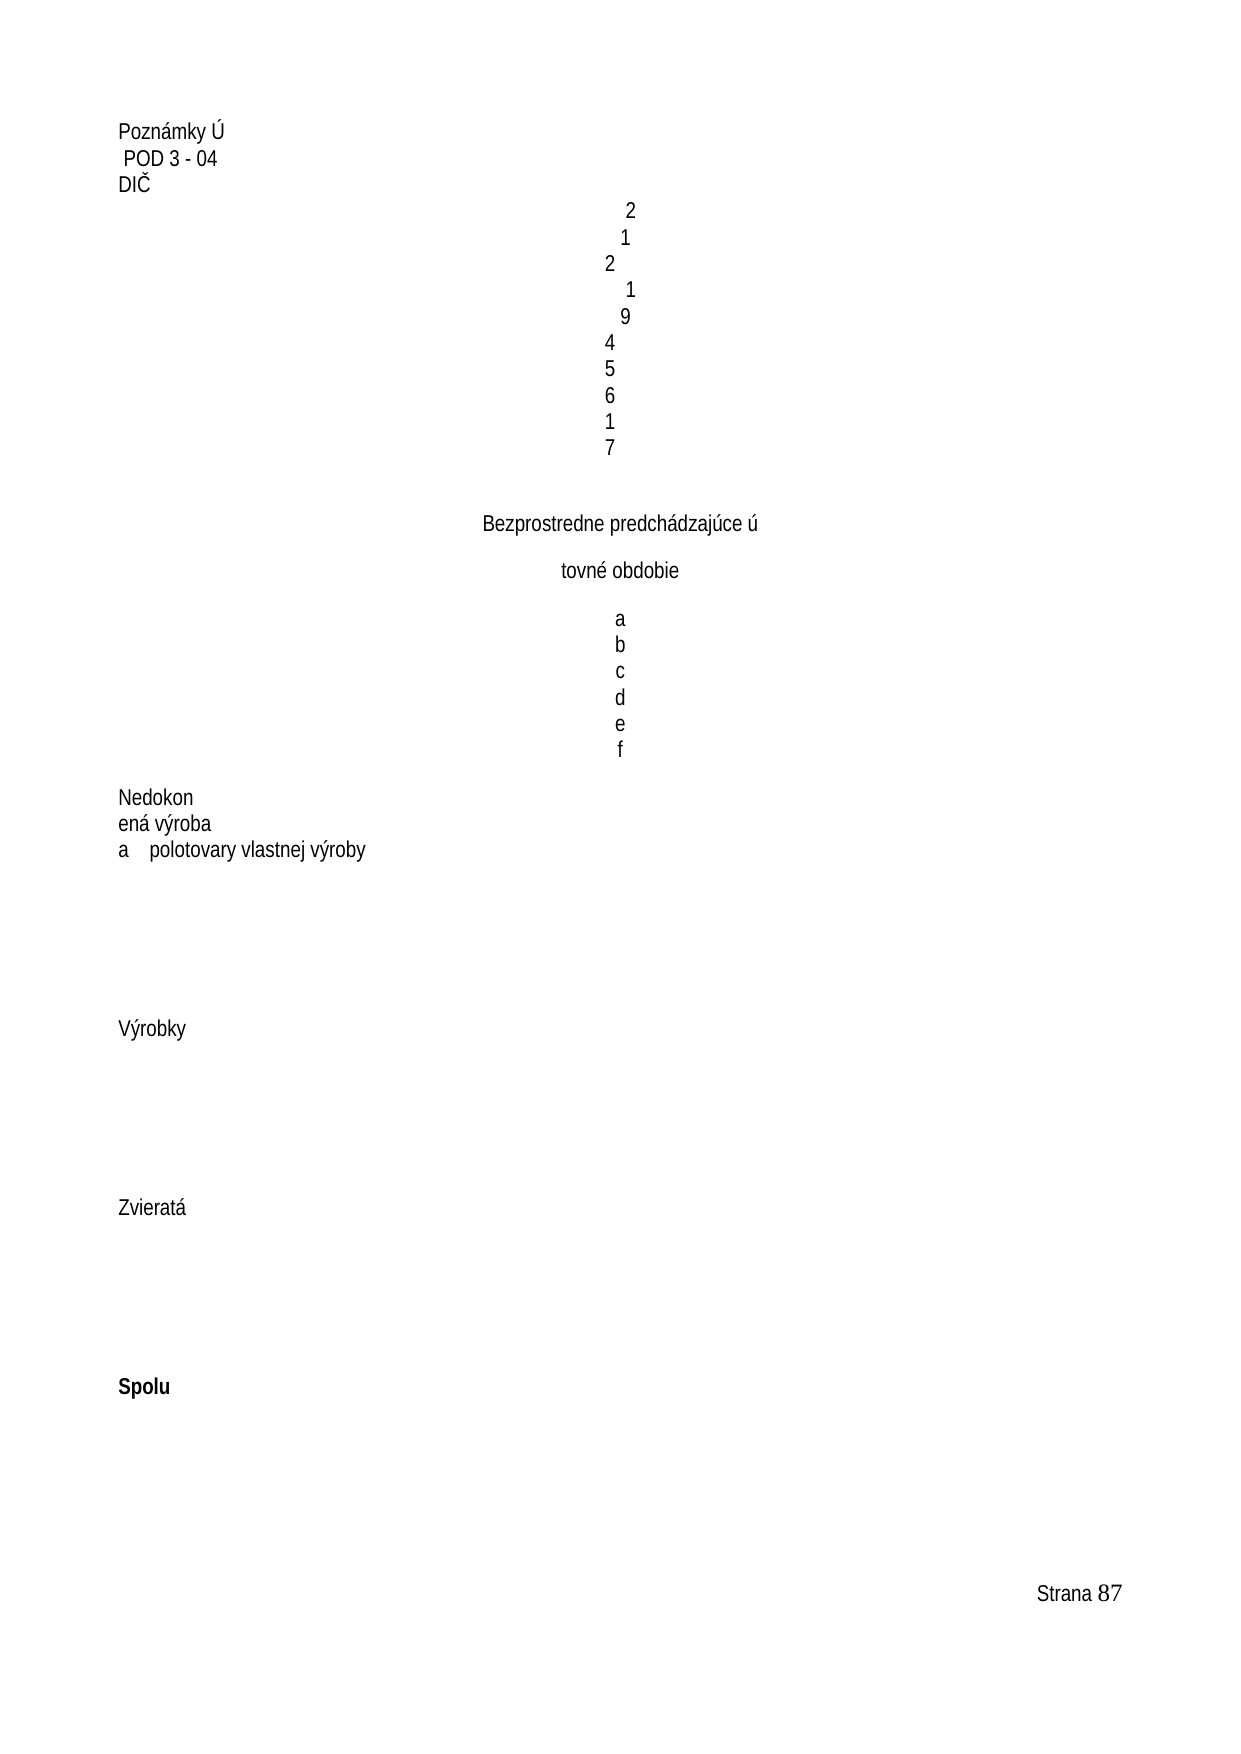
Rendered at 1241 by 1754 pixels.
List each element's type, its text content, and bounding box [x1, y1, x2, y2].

text Výrobky [118, 1015, 1122, 1042]
text f [118, 736, 1122, 763]
text e [118, 710, 1122, 736]
text Nedokon [118, 784, 1122, 810]
text Zvieratá [118, 1194, 1122, 1221]
text c [118, 657, 1122, 684]
text ená výroba a polotovary vlastnej výroby [118, 810, 1122, 863]
text Bezprostredne predchádzajúce ú [118, 510, 1122, 537]
text a [118, 605, 1122, 631]
text b [118, 631, 1122, 657]
text tovné obdobie [118, 557, 1122, 584]
text Spolu [118, 1373, 1122, 1399]
text d [118, 684, 1122, 710]
